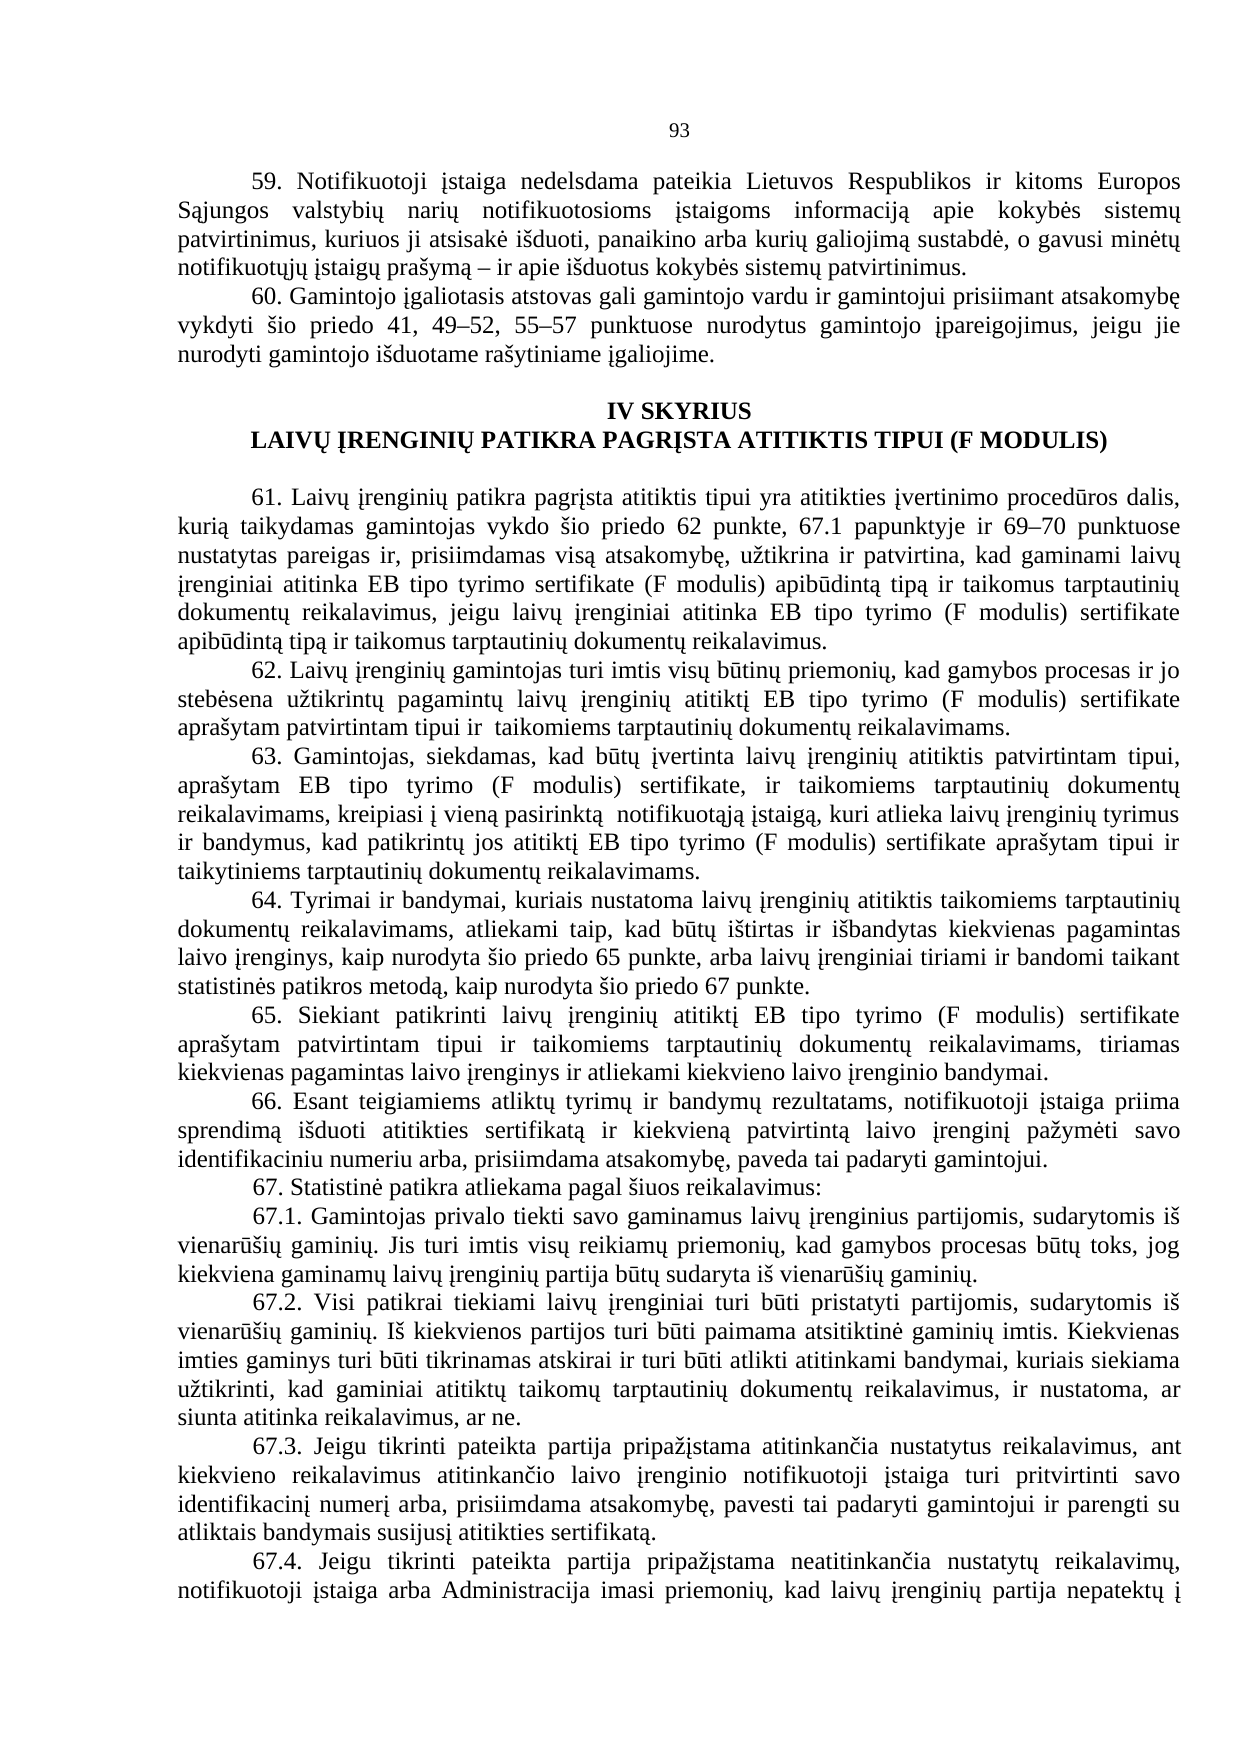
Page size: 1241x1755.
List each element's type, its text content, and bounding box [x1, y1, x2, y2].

text 67. Statistinė patikra atliekama pagal šiuos reikalavimus: [177, 1172, 1181, 1201]
text 67.4. Jeigu tikrinti pateikta partija pripažįstama neatitinkančia nustatytų reikalavimų, notifikuotoji įstaiga arba Administracija imasi priemonių, kad laivų įrenginių partija nepatektų į [177, 1546, 1181, 1604]
text 65. Siekiant patikrinti laivų įrenginių atitiktį EB tipo tyrimo (F modulis) sertifikate aprašytam patvirtintam tipui ir taikomiems tarptautinių dokumentų reikalavimams, tiriamas kiekvienas pagamintas laivo įrenginys ir atliekami kiekvieno laivo įrenginio bandymai. [177, 1000, 1181, 1086]
text 63. Gamintojas, siekdamas, kad būtų įvertinta laivų įrenginių atitiktis patvirtintam tipui, aprašytam EB tipo tyrimo (F modulis) sertifikate, ir taikomiems tarptautinių dokumentų reikalavimams, kreipiasi į vieną pasirinktą notifikuotąją įstaigą, kuri atlieka laivų įrenginių tyrimus ir bandymus, kad patikrintų jos atitiktį EB tipo tyrimo (F modulis) sertifikate aprašytam tipui ir taikytiniems tarptautinių dokumentų reikalavimams. [177, 741, 1181, 885]
text 61. Laivų įrenginių patikra pagrįsta atitiktis tipui yra atitikties įvertinimo procedūros dalis, kurią taikydamas gamintojas vykdo šio priedo 62 punkte, 67.1 papunktyje ir 69–70 punktuose nustatytas pareigas ir, prisiimdamas visą atsakomybę, užtikrina ir patvirtina, kad gaminami laivų įrenginiai atitinka EB tipo tyrimo sertifikate (F modulis) apibūdintą tipą ir taikomus tarptautinių dokumentų reikalavimus, jeigu laivų įrenginiai atitinka EB tipo tyrimo (F modulis) sertifikate apibūdintą tipą ir taikomus tarptautinių dokumentų reikalavimus. [177, 482, 1181, 655]
text 62. Laivų įrenginių gamintojas turi imtis visų būtinų priemonių, kad gamybos procesas ir jo stebėsena užtikrintų pagamintų laivų įrenginių atitiktį EB tipo tyrimo (F modulis) sertifikate aprašytam patvirtintam tipui ir taikomiems tarptautinių dokumentų reikalavimams. [177, 655, 1181, 741]
text 67.2. Visi patikrai tiekiami laivų įrenginiai turi būti pristatyti partijomis, sudarytomis iš vienarūšių gaminių. Iš kiekvienos partijos turi būti paimama atsitiktinė gaminių imtis. Kiekvienas imties gaminys turi būti tikrinamas atskirai ir turi būti atlikti atitinkami bandymai, kuriais siekiama užtikrinti, kad gaminiai atitiktų taikomų tarptautinių dokumentų reikalavimus, ir nustatoma, ar siunta atitinka reikalavimus, ar ne. [177, 1287, 1181, 1431]
text LAIVŲ ĮRENGINIŲ PATIKRA PAGRĮSTA ATITIKTIS TIPUI (F MODULIS) [177, 425, 1181, 454]
text 66. Esant teigiamiems atliktų tyrimų ir bandymų rezultatams, notifikuotoji įstaiga priima sprendimą išduoti atitikties sertifikatą ir kiekvieną patvirtintą laivo įrenginį pažymėti savo identifikaciniu numeriu arba, prisiimdama atsakomybę, paveda tai padaryti gamintojui. [177, 1086, 1181, 1172]
text IV SKYRIUS [177, 396, 1181, 425]
text 67.1. Gamintojas privalo tiekti savo gaminamus laivų įrenginius partijomis, sudarytomis iš vienarūšių gaminių. Jis turi imtis visų reikiamų priemonių, kad gamybos procesas būtų toks, jog kiekviena gaminamų laivų įrenginių partija būtų sudaryta iš vienarūšių gaminių. [177, 1201, 1181, 1287]
text 67.3. Jeigu tikrinti pateikta partija pripažįstama atitinkančia nustatytus reikalavimus, ant kiekvieno reikalavimus atitinkančio laivo įrenginio notifikuotoji įstaiga turi pritvirtinti savo identifikacinį numerį arba, prisiimdama atsakomybę, pavesti tai padaryti gamintojui ir parengti su atliktais bandymais susijusį atitikties sertifikatą. [177, 1431, 1181, 1546]
text 59. Notifikuotoji įstaiga nedelsdama pateikia Lietuvos Respublikos ir kitoms Europos Sąjungos valstybių narių notifikuotosioms įstaigoms informaciją apie kokybės sistemų patvirtinimus, kuriuos ji atsisakė išduoti, panaikino arba kurių galiojimą sustabdė, o gavusi minėtų notifikuotųjų įstaigų prašymą – ir apie išduotus kokybės sistemų patvirtinimus. [177, 166, 1181, 281]
text 64. Tyrimai ir bandymai, kuriais nustatoma laivų įrenginių atitiktis taikomiems tarptautinių dokumentų reikalavimams, atliekami taip, kad būtų ištirtas ir išbandytas kiekvienas pagamintas laivo įrenginys, kaip nurodyta šio priedo 65 punkte, arba laivų įrenginiai tiriami ir bandomi taikant statistinės patikros metodą, kaip nurodyta šio priedo 67 punkte. [177, 885, 1181, 1000]
text 60. Gamintojo įgaliotasis atstovas gali gamintojo vardu ir gamintojui prisiimant atsakomybę vykdyti šio priedo 41, 49–52, 55–57 punktuose nurodytus gamintojo įpareigojimus, jeigu jie nurodyti gamintojo išduotame rašytiniame įgaliojime. [177, 281, 1181, 367]
